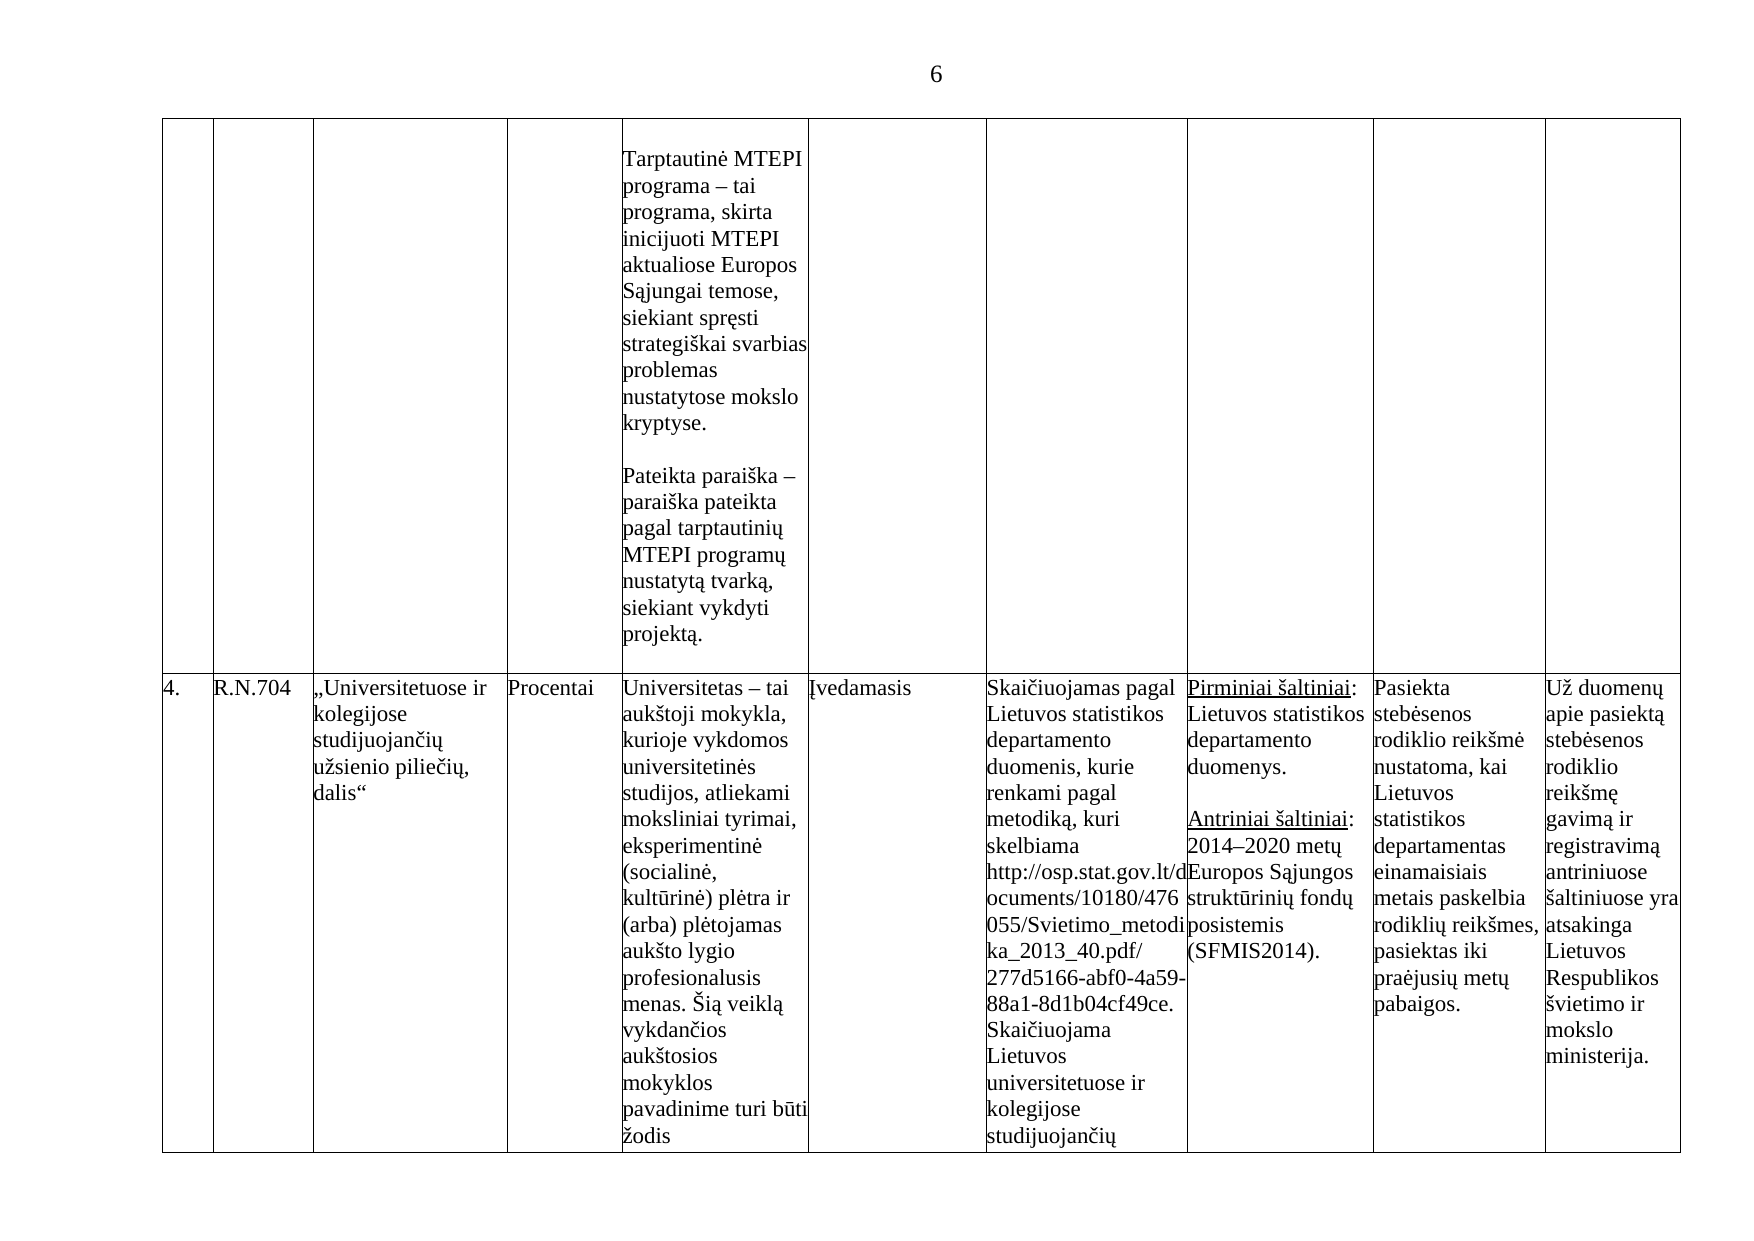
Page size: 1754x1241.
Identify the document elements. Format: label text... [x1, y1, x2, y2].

table_cell Universitetas – tai aukštoji mokykla, kurioje vykdomos universitetinės studijos, atliekami moksliniai tyrimai, eksperimentinė (socialinė, kultūrinė) plėtra ir (arba) plėtojamas aukšto lygio profesionalusis menas. Šią veiklą vykdančios aukštosios mokyklos pavadinime turi būti žodis [623, 674, 808, 1152]
table_cell Pasiekta stebėsenos rodiklio reikšmė nustatoma, kai Lietuvos statistikos departamentas einamaisiais metais paskelbia rodiklių reikšmes, pasiektas iki praėjusių metų pabaigos. [1374, 674, 1545, 1152]
table_cell [214, 119, 313, 673]
table_cell [987, 119, 1187, 673]
table_cell [1374, 119, 1545, 673]
table_cell [163, 119, 213, 673]
table_cell R.N.704 [214, 674, 313, 1152]
table_cell [1546, 119, 1680, 673]
table_cell Pirminiai šaltiniai: Lietuvos statistikos departamento duomenys. Antriniai šaltiniai: 2014–2020 metų Europos Sąjungos struktūrinių fondų posistemis (SFMIS2014). [1188, 674, 1373, 1152]
table_cell [809, 119, 986, 673]
table_cell 4. [163, 674, 213, 1152]
table_cell Skaičiuojamas pagal Lietuvos statistikos departamento duomenis, kurie renkami pagal metodiką, kuri skelbiama http://osp.stat.gov.lt/documents/10180/476055/Svietimo_metodika_2013_40.pdf/277d5166-abf0-4a59-88a1-8d1b04cf49ce. Skaičiuojama Lietuvos universitetuose ir kolegijose studijuojančių [987, 674, 1187, 1152]
table_cell Procentai [508, 674, 622, 1152]
table_cell Įvedamasis [809, 674, 986, 1152]
table_cell Už duomenų apie pasiektą stebėsenos rodiklio reikšmę gavimą ir registravimą antriniuose šaltiniuose yra atsakinga Lietuvos Respublikos švietimo ir mokslo ministerija. [1546, 674, 1680, 1152]
table_cell [508, 119, 622, 673]
table_cell Tarptautinė MTEPI programa – tai programa, skirta inicijuoti MTEPI aktualiose Europos Sąjungai temose, siekiant spręsti strategiškai svarbias problemas nustatytose mokslo kryptyse. Pateikta paraiška – paraiška pateikta pagal tarptautinių MTEPI programų nustatytą tvarką, siekiant vykdyti projektą. [623, 119, 808, 673]
table_cell [1188, 119, 1373, 673]
table_cell „Universitetuose ir kolegijose studijuojančių užsienio piliečių, dalis“ [314, 674, 507, 1152]
table_cell [314, 119, 507, 673]
